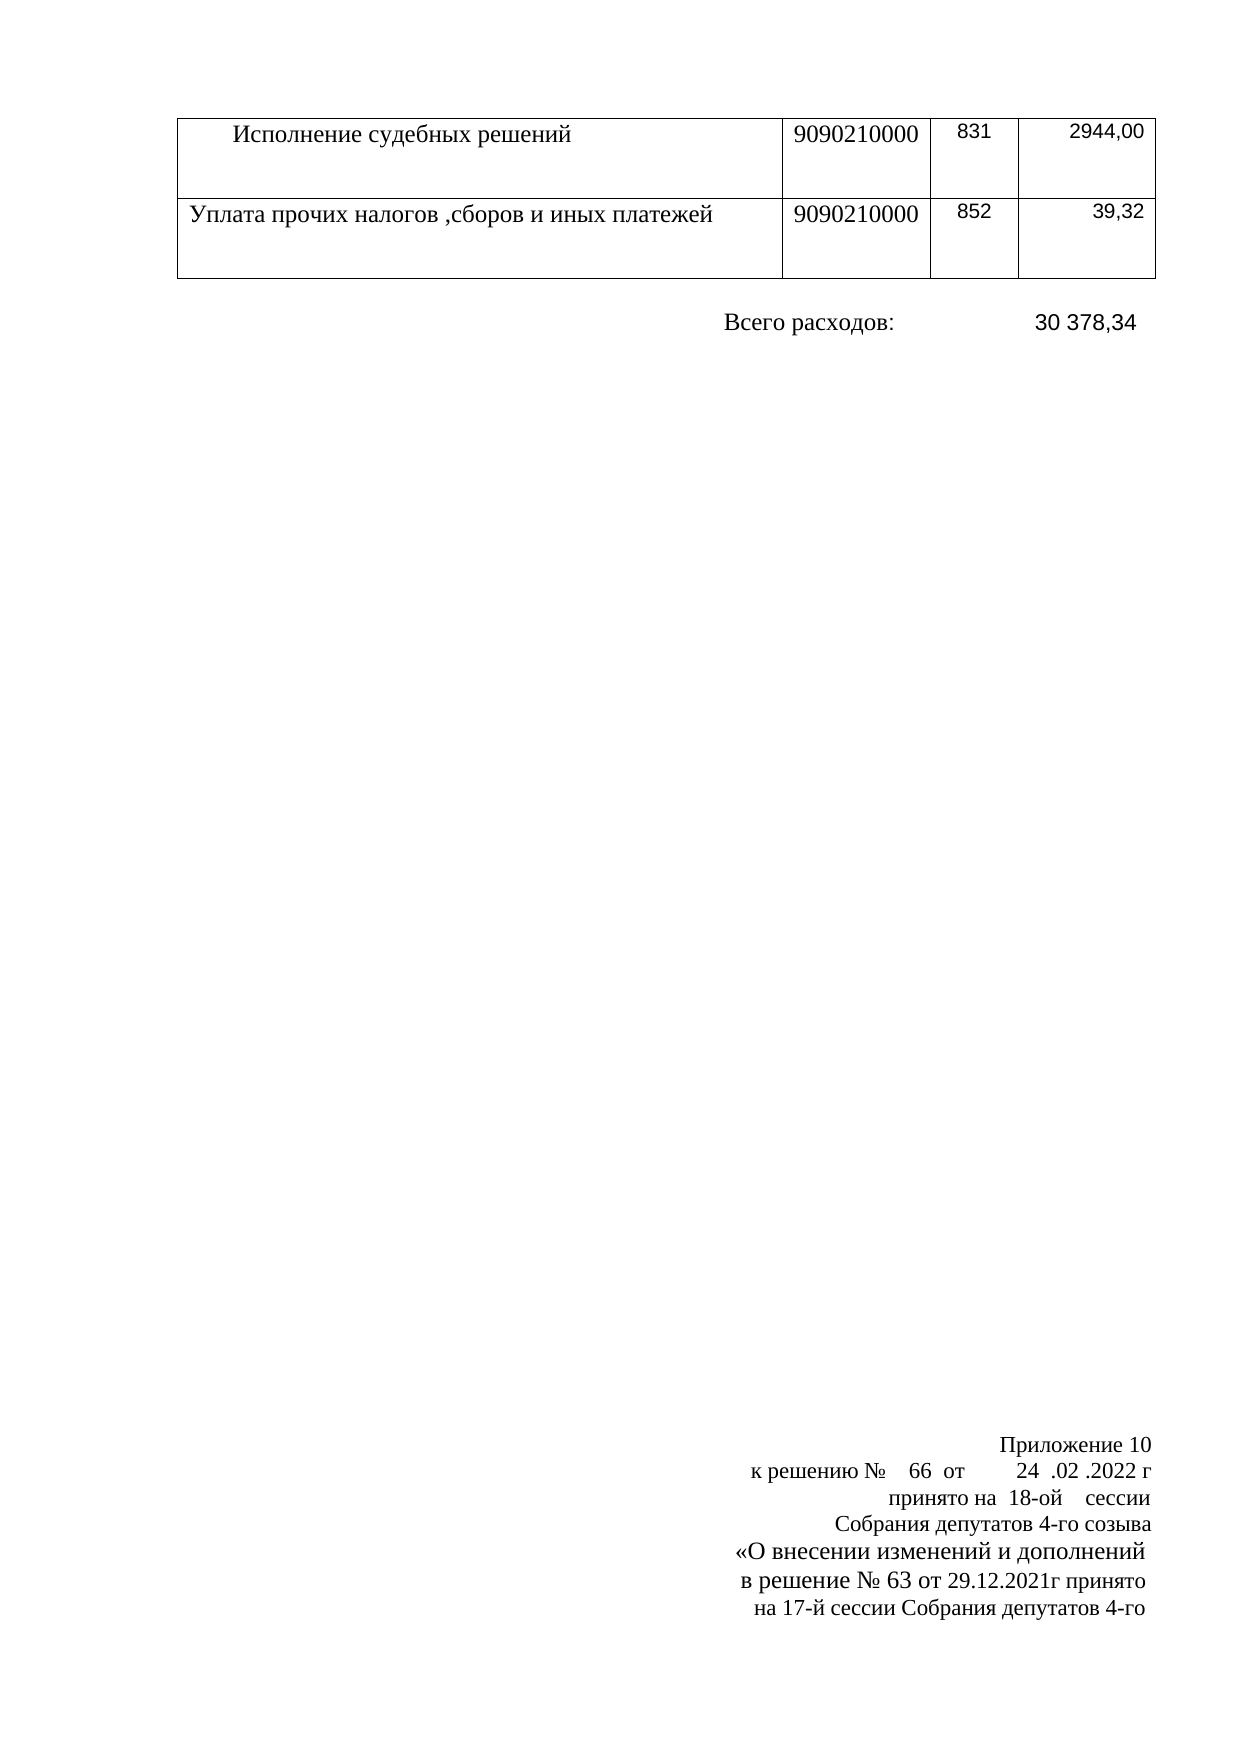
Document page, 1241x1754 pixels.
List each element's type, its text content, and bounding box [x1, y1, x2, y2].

text Приложение 10 [177, 1431, 1152, 1457]
table_cell 39,32 [1019, 199, 1155, 277]
text к решению № 66 от 24 .02 .2022 г [177, 1457, 1152, 1484]
text в решение № 63 от 29.12.2021г принято [177, 1565, 1152, 1594]
table_cell [1151, 279, 1156, 307]
table_cell Уплата прочих налогов ,сборов и иных платежей [178, 199, 782, 277]
text Всего расходов: 30 378,34 [177, 307, 1152, 336]
table_cell [1018, 279, 1151, 307]
text на 17-й сессии Собрания депутатов 4-го [177, 1594, 1152, 1620]
table_cell 831 [931, 119, 1018, 198]
table_cell Исполнение судебных решений [178, 119, 782, 198]
text Собрания депутатов 4-го созыва [177, 1510, 1152, 1536]
table_cell 9090210000 [783, 199, 930, 277]
text «О внесении изменений и дополнений [177, 1536, 1152, 1565]
table_cell [177, 279, 1018, 307]
table_cell 2944,00 [1019, 119, 1155, 198]
table_cell 9090210000 [783, 119, 930, 198]
text принято на 18-ой сессии [177, 1484, 1152, 1510]
table_cell 852 [931, 199, 1018, 277]
